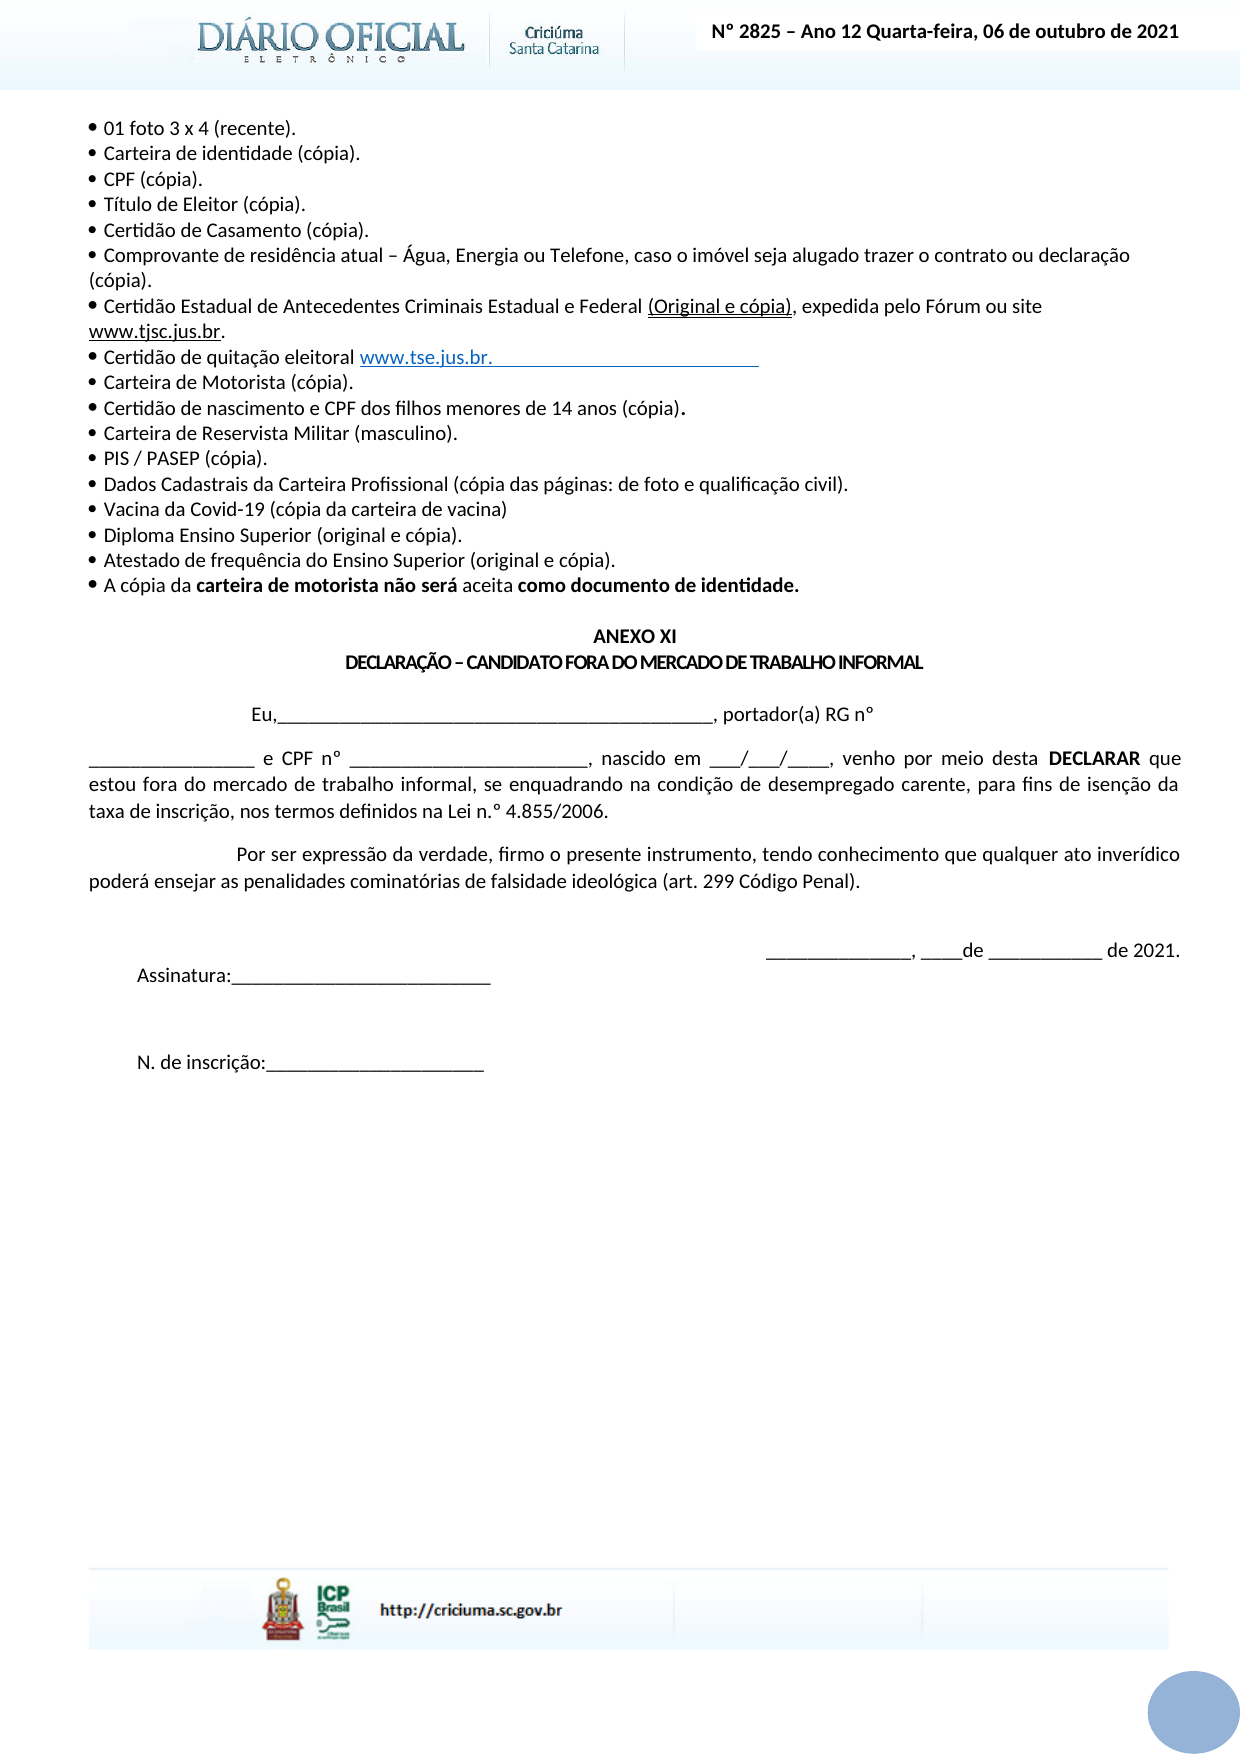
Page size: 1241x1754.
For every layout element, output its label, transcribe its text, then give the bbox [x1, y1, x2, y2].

list Dados Cadastrais da Carteira Profissional (cópia das páginas: de foto e qualificação civil). [89, 471, 1181, 496]
list 01 foto 3 x 4 (recente). [89, 115, 1181, 141]
list Carteira de Motorista (cópia). [89, 369, 1181, 395]
text Eu,__________________________________________, portador(a) RG nº [89, 702, 1181, 727]
list Comprovante de residência atual – Água, Energia ou Telefone, caso o imóvel seja alugado trazer o contrato ou declaração (cópia). [89, 242, 1181, 293]
list Certidão de nascimento e CPF dos filhos menores de 14 anos (cópia). [89, 395, 1181, 420]
text ________________ e CPF nº _______________________, nascido em ___/___/____, venho por meio desta DECLARAR que estou fora do mercado de trabalho informal, se enquadrando na condição de desempregado carente, para fins de isenção da taxa de inscrição, nos termos definidos na Lei n.º 4.855/2006. [89, 745, 1181, 824]
text DECLARAÇÃO – CANDIDATO FORA DO MERCADO DE TRABALHO INFORMAL [89, 649, 1181, 674]
table_header Assinatura:_________________________ [126, 963, 1144, 1006]
list Carteira de identidade (cópia). [89, 141, 1181, 166]
list Atestado de frequência do Ensino Superior (original e cópia). [89, 547, 1181, 573]
text Por ser expressão da verdade, firmo o presente instrumento, tendo conhecimento que qualquer ato inverídico poderá ensejar as penalidades cominatórias de falsidade ideológica (art. 299 Código Penal). [89, 842, 1181, 894]
list Certidão Estadual de Antecedentes Criminais Estadual e Federal (Original e cópia), expedida pelo Fórum ou site www.tjsc.jus.br. [89, 293, 1181, 344]
text ANEXO XI [89, 623, 1181, 649]
list A cópia da carteira de motorista não será aceita como documento de identidade. [89, 573, 1181, 598]
list Carteira de Reservista Militar (masculino). [89, 420, 1181, 446]
list Certidão de Casamento (cópia). [89, 217, 1181, 242]
list PIS / PASEP (cópia). [89, 446, 1181, 471]
text ______________, ____de ___________ de 2021. [89, 937, 1181, 962]
list Diploma Ensino Superior (original e cópia). [89, 522, 1181, 547]
list Certidão de quitação eleitoral www.tse.jus.br. [89, 344, 1181, 369]
list Título de Eleitor (cópia). [89, 191, 1181, 217]
table_cell N. de inscrição:_____________________ [126, 1006, 1144, 1092]
list Vacina da Covid-19 (cópia da carteira de vacina) [89, 496, 1181, 522]
list CPF (cópia). [89, 166, 1181, 191]
